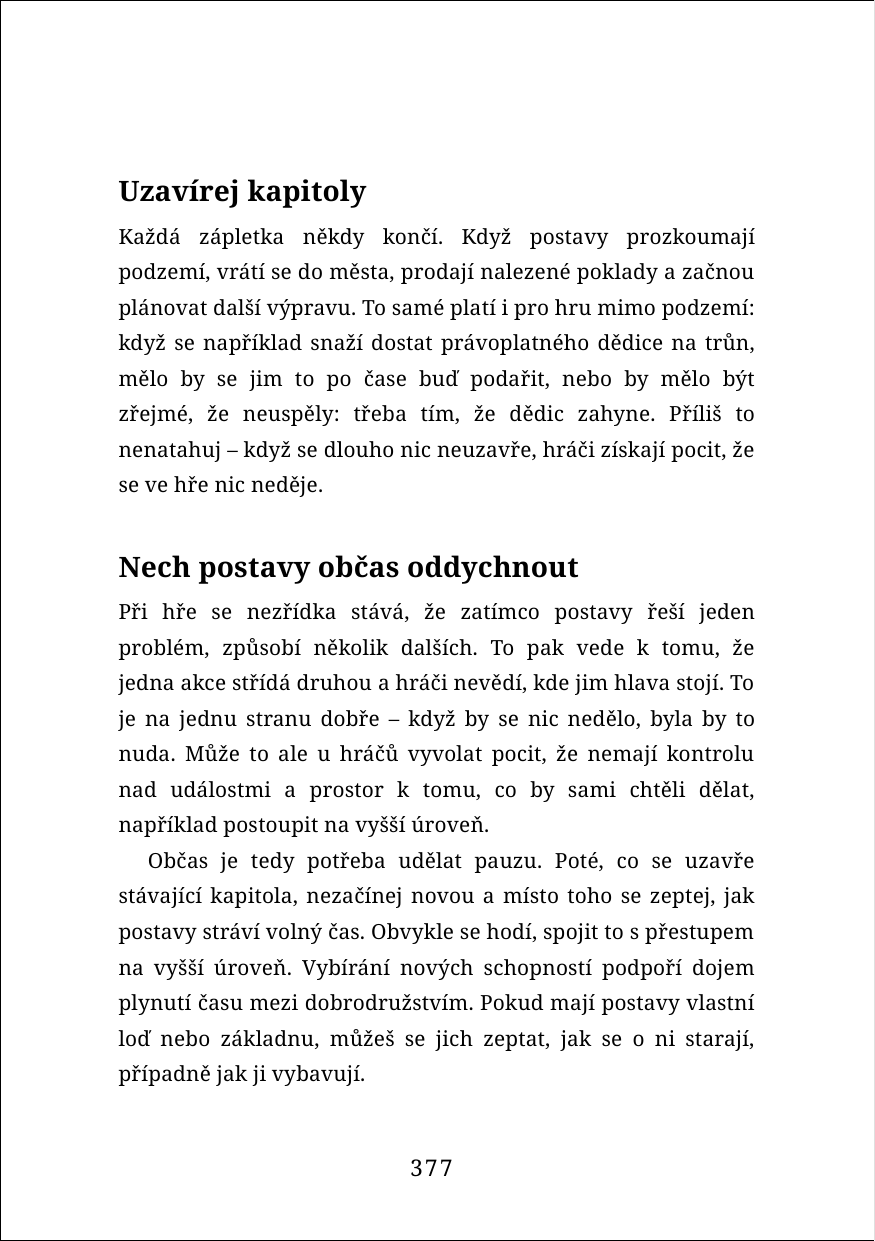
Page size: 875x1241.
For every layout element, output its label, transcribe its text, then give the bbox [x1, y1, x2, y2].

text Každá zápletka někdy končí. Když postavy prozkoumají podzemí, vrátí se do města, prodají nalezené poklady a začnou plánovat další výpravu. To samé platí i pro hru mimo podzemí: když se například snaží dostat právoplatného dědice na trůn, mělo by se jim to po čase buď podařit, nebo by mělo být zřejmé, že neuspěly: třeba tím, že dědic zahyne. Příliš to nenatahuj – když se dlouho nic neuzavře, hráči získají pocit, že se ve hře nic neděje. [118, 222, 756, 499]
text Při hře se nezřídka stává, že zatímco postavy řeší jeden problém, způsobí několik dalších. To pak vede k tomu, že jedna akce střídá druhou a hráči nevědí, kde jim hlava stojí. To je na jednu stranu dobře – když by se nic nedělo, byla by to nuda. Může to ale u hráčů vyvolat pocit, že nemají kontrolu nad událostmi a prostor k tomu, co by sami chtěli dělat, například postoupit na vyšší úroveň. Občas je tedy potřeba udělat pauzu. Poté, co se uzavře stávající kapitola, nezačínej novou a místo toho se zeptej, jak postavy stráví volný čas. Obvykle se hodí, spojit to s přestupem na vyšší úroveň. Vybírání nových schopností podpoří dojem plynutí času mezi dobrodružstvím. Pokud mají postavy vlastní loď nebo základnu, můžeš se jich zeptat, jak se o ni starají, případně jak ji vybavují. [118, 597, 756, 1088]
subtitle Nech postavy občas oddychnout [118, 547, 756, 586]
subtitle Uzavírej kapitoly [118, 172, 756, 210]
